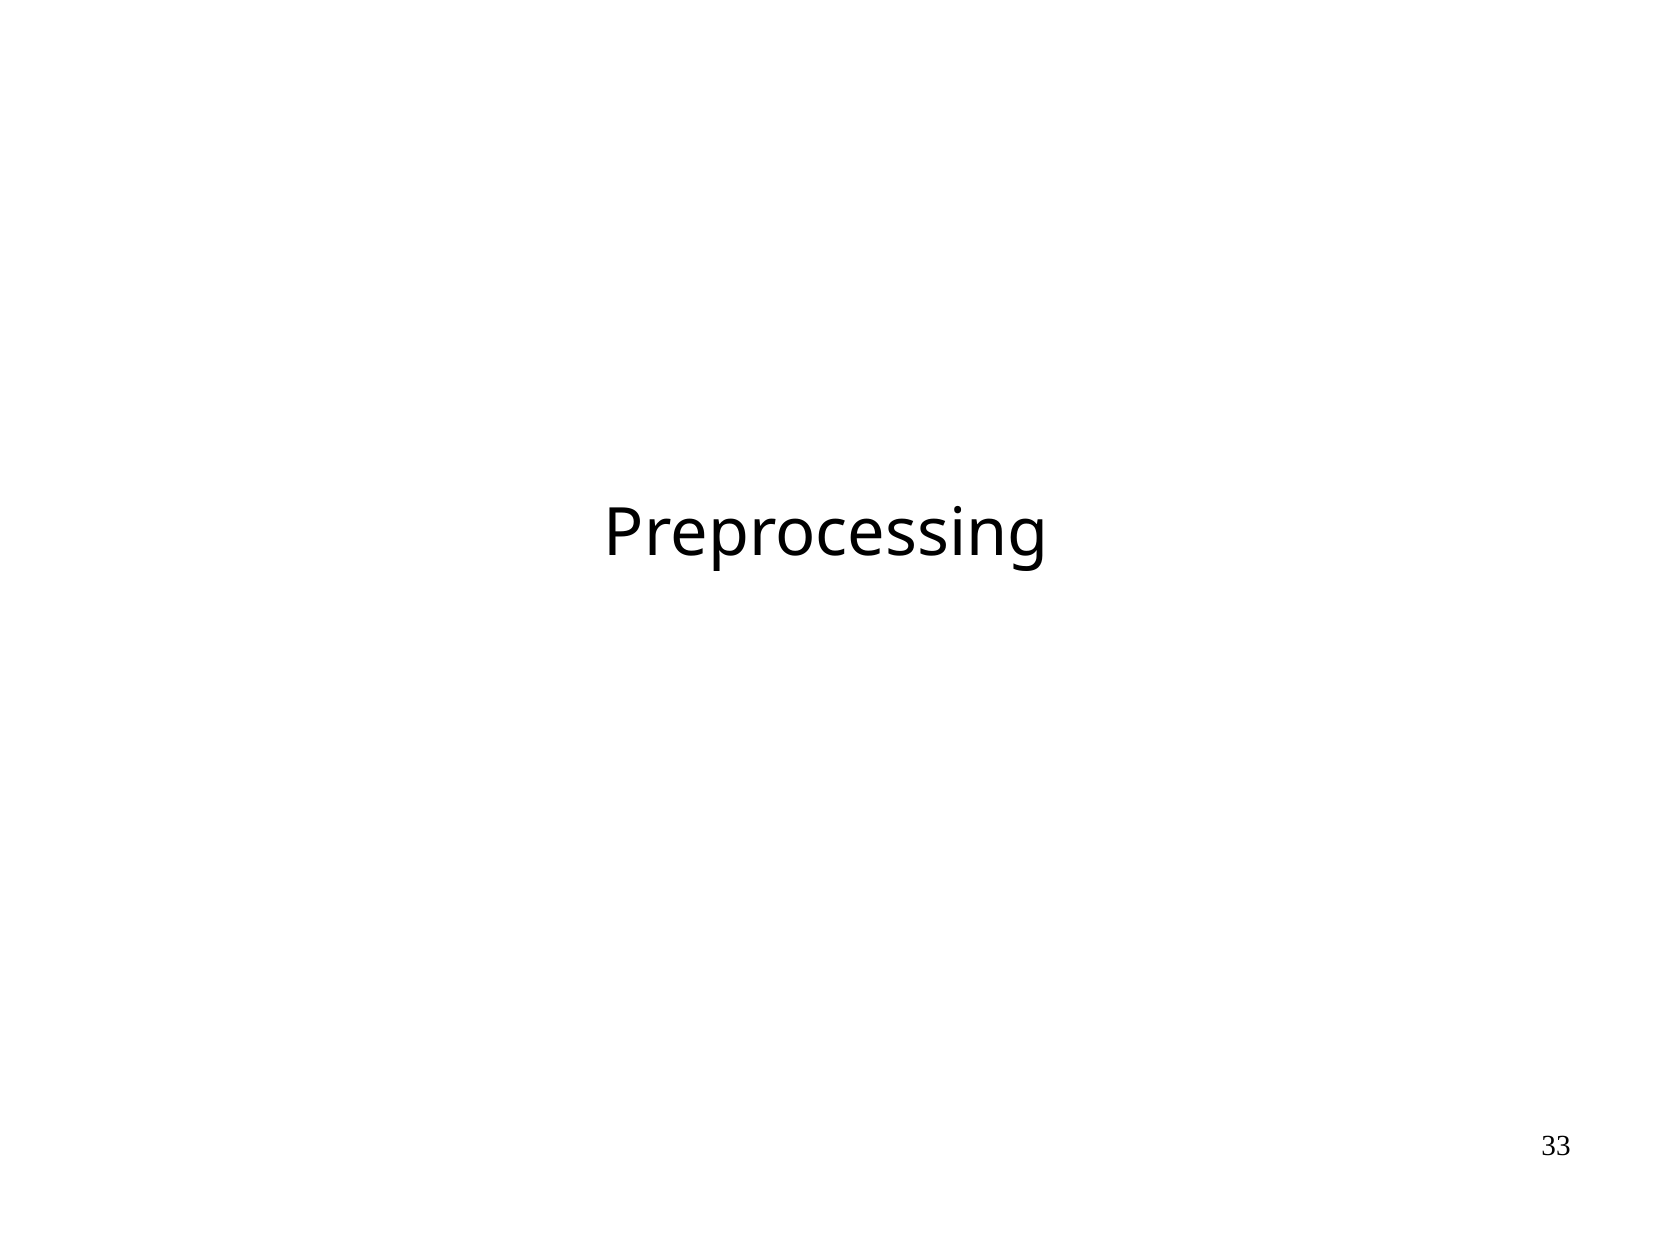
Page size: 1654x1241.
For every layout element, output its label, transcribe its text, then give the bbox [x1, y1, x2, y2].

subtitle Preprocessing [82, 49, 1571, 1010]
